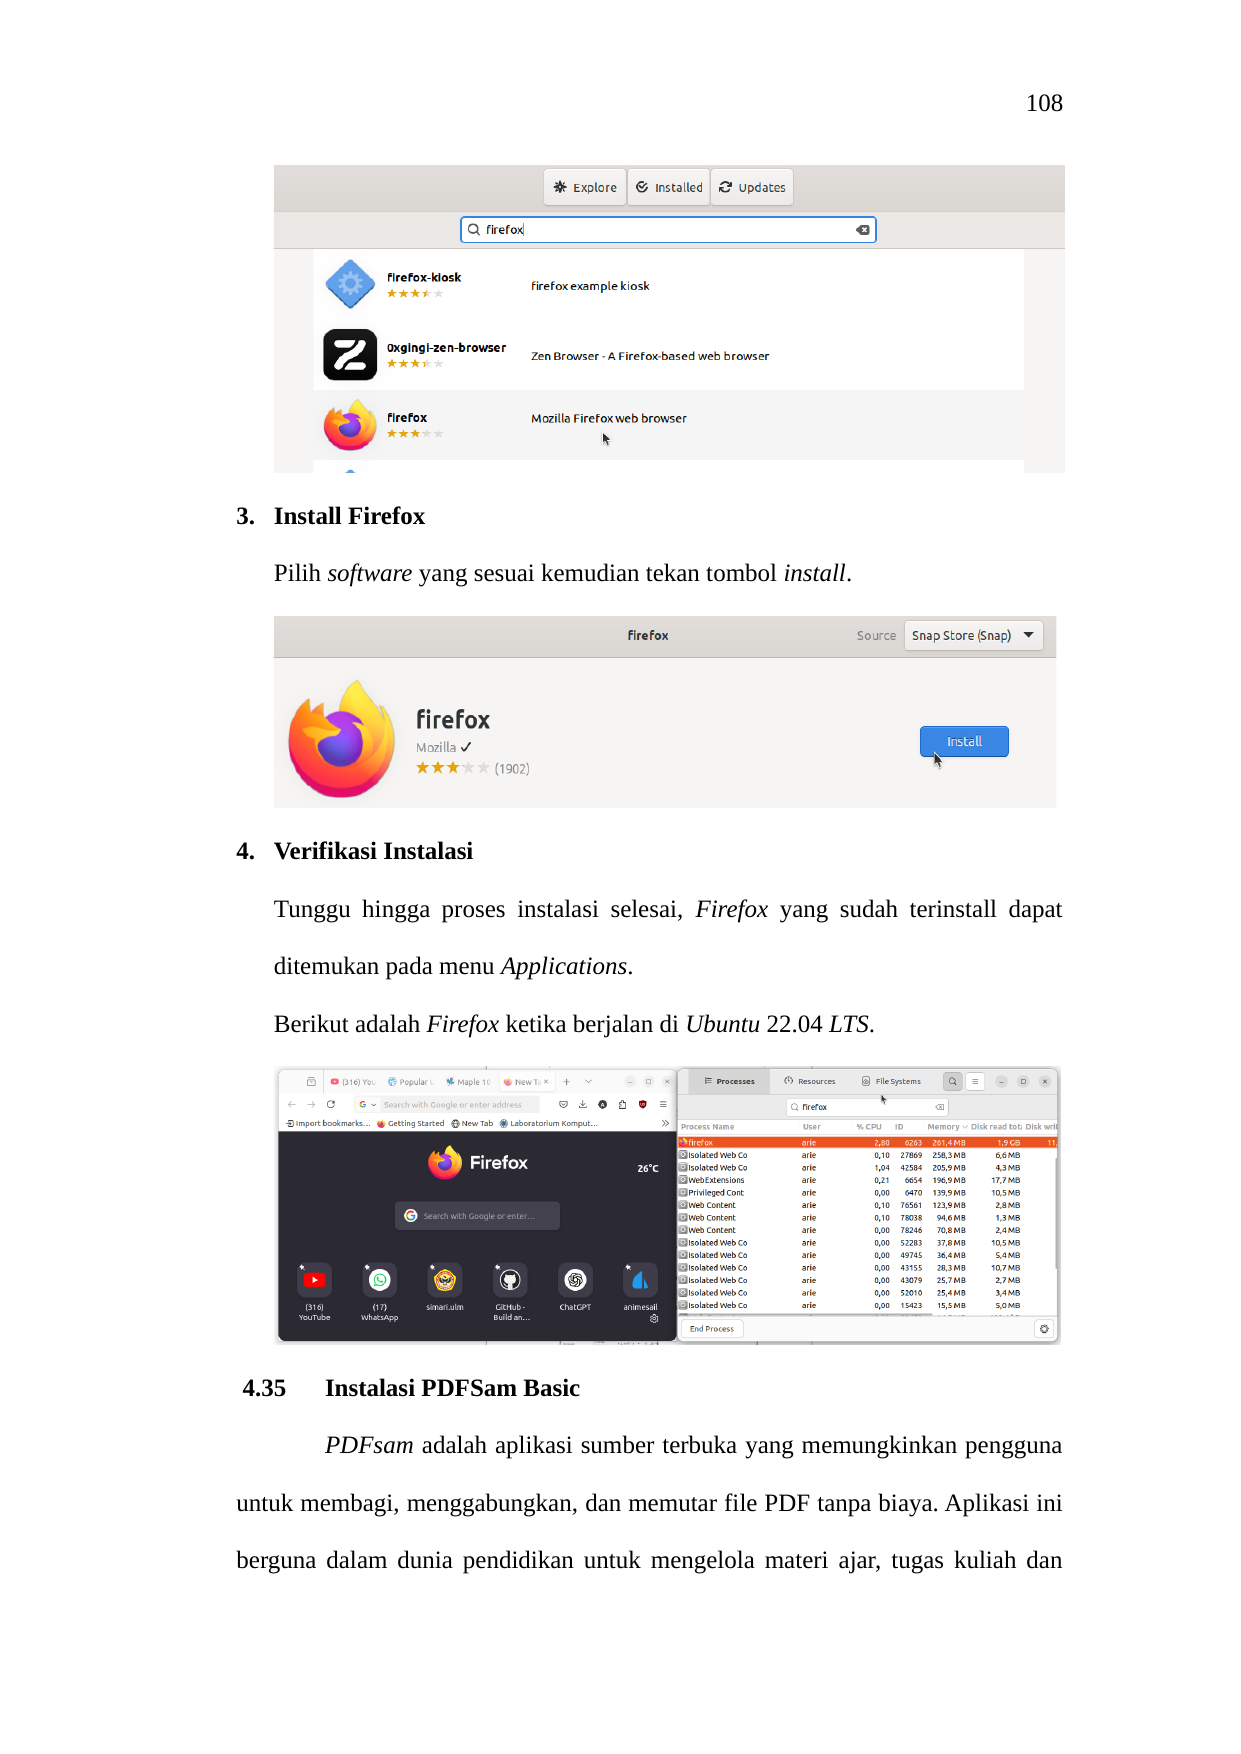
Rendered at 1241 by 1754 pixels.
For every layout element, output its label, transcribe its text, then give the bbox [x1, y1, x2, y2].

list Berikut adalah Firefox ketika berjalan di Ubuntu 22.04 LTS. [236, 1009, 1063, 1038]
list Install Firefox [236, 501, 1063, 530]
list Pilih software yang sesuai kemudian tekan tombol install. [236, 558, 1063, 587]
picture [273, 1066, 1061, 1345]
list Tunggu hingga proses instalasi selesai, Firefox yang sudah terinstall dapat ditemukan pada menu Applications. [236, 894, 1063, 980]
list Verifikasi Instalasi [236, 836, 1063, 865]
subtitle Instalasi PDFSam Basic [236, 1373, 1063, 1402]
picture [273, 616, 1057, 808]
picture [273, 165, 1065, 473]
text PDFsam adalah aplikasi sumber terbuka yang memungkinkan pengguna untuk membagi, menggabungkan, dan memutar file PDF tanpa biaya. Aplikasi ini berguna dalam dunia pendidikan untuk mengelola materi ajar, tugas kuliah dan [236, 1431, 1063, 1574]
